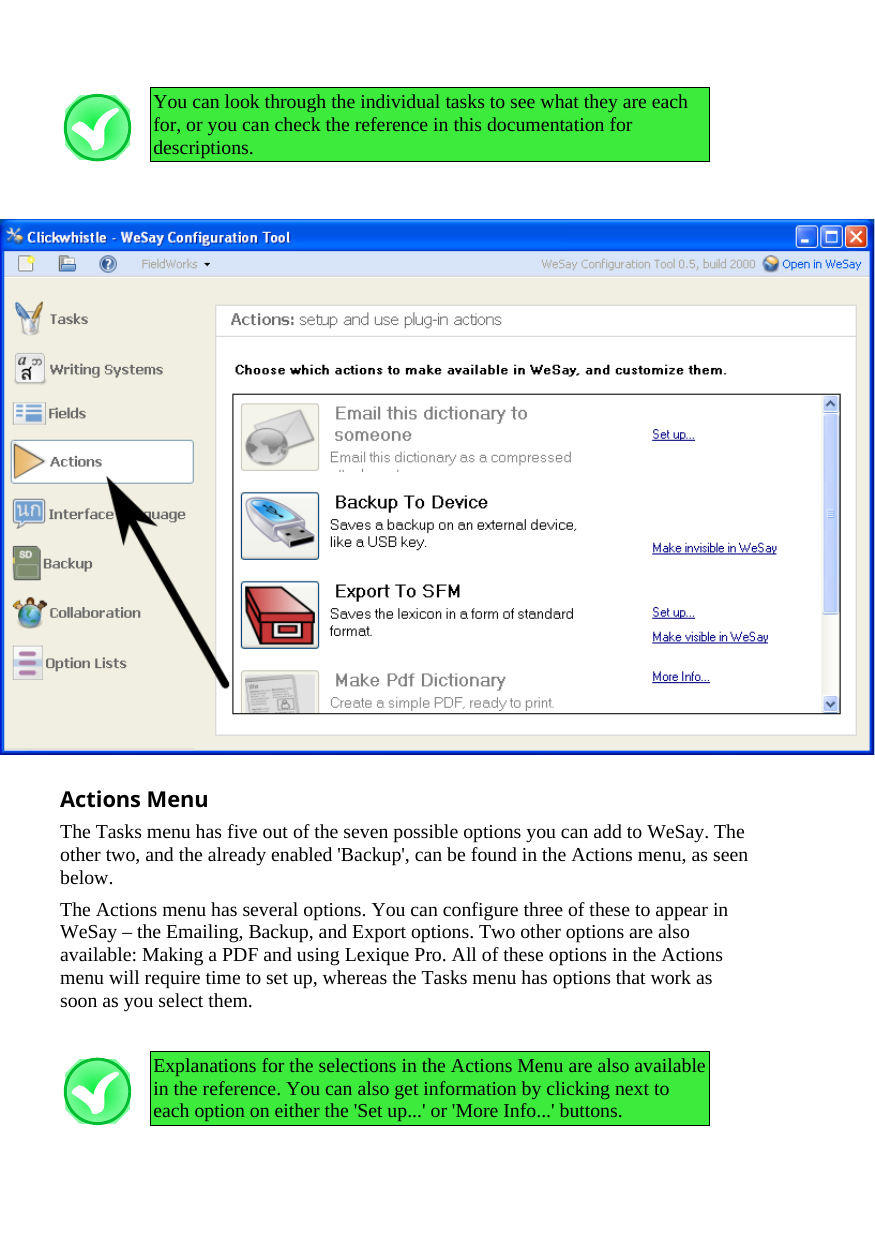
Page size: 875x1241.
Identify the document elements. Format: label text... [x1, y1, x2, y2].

subtitle [60, 192, 754, 219]
text Explanations for the selections in the Actions Menu are also available in the reference. You can also get information by clicking next to each option on either the 'Set up...' or 'More Info...' buttons. [151, 1052, 709, 1125]
subtitle Actions Menu [60, 755, 754, 814]
text You can look through the individual tasks to see what they are each for, or you can check the reference in this documentation for descriptions. [151, 88, 709, 161]
text The Actions menu has several options. You can configure three of these to appear in WeSay – the Emailing, Backup, and Export options. Two other options are also available: Making a PDF and using Lexique Pro. All of these options in the Actions menu will require time to set up, whereas the Tasks menu has options that work as soon as you select them. [60, 898, 754, 1012]
text The Tasks menu has five out of the seven possible options you can add to WeSay. The other two, and the already enabled 'Backup', can be found in the Actions menu, as seen below. [60, 820, 754, 889]
picture [0, 219, 875, 755]
